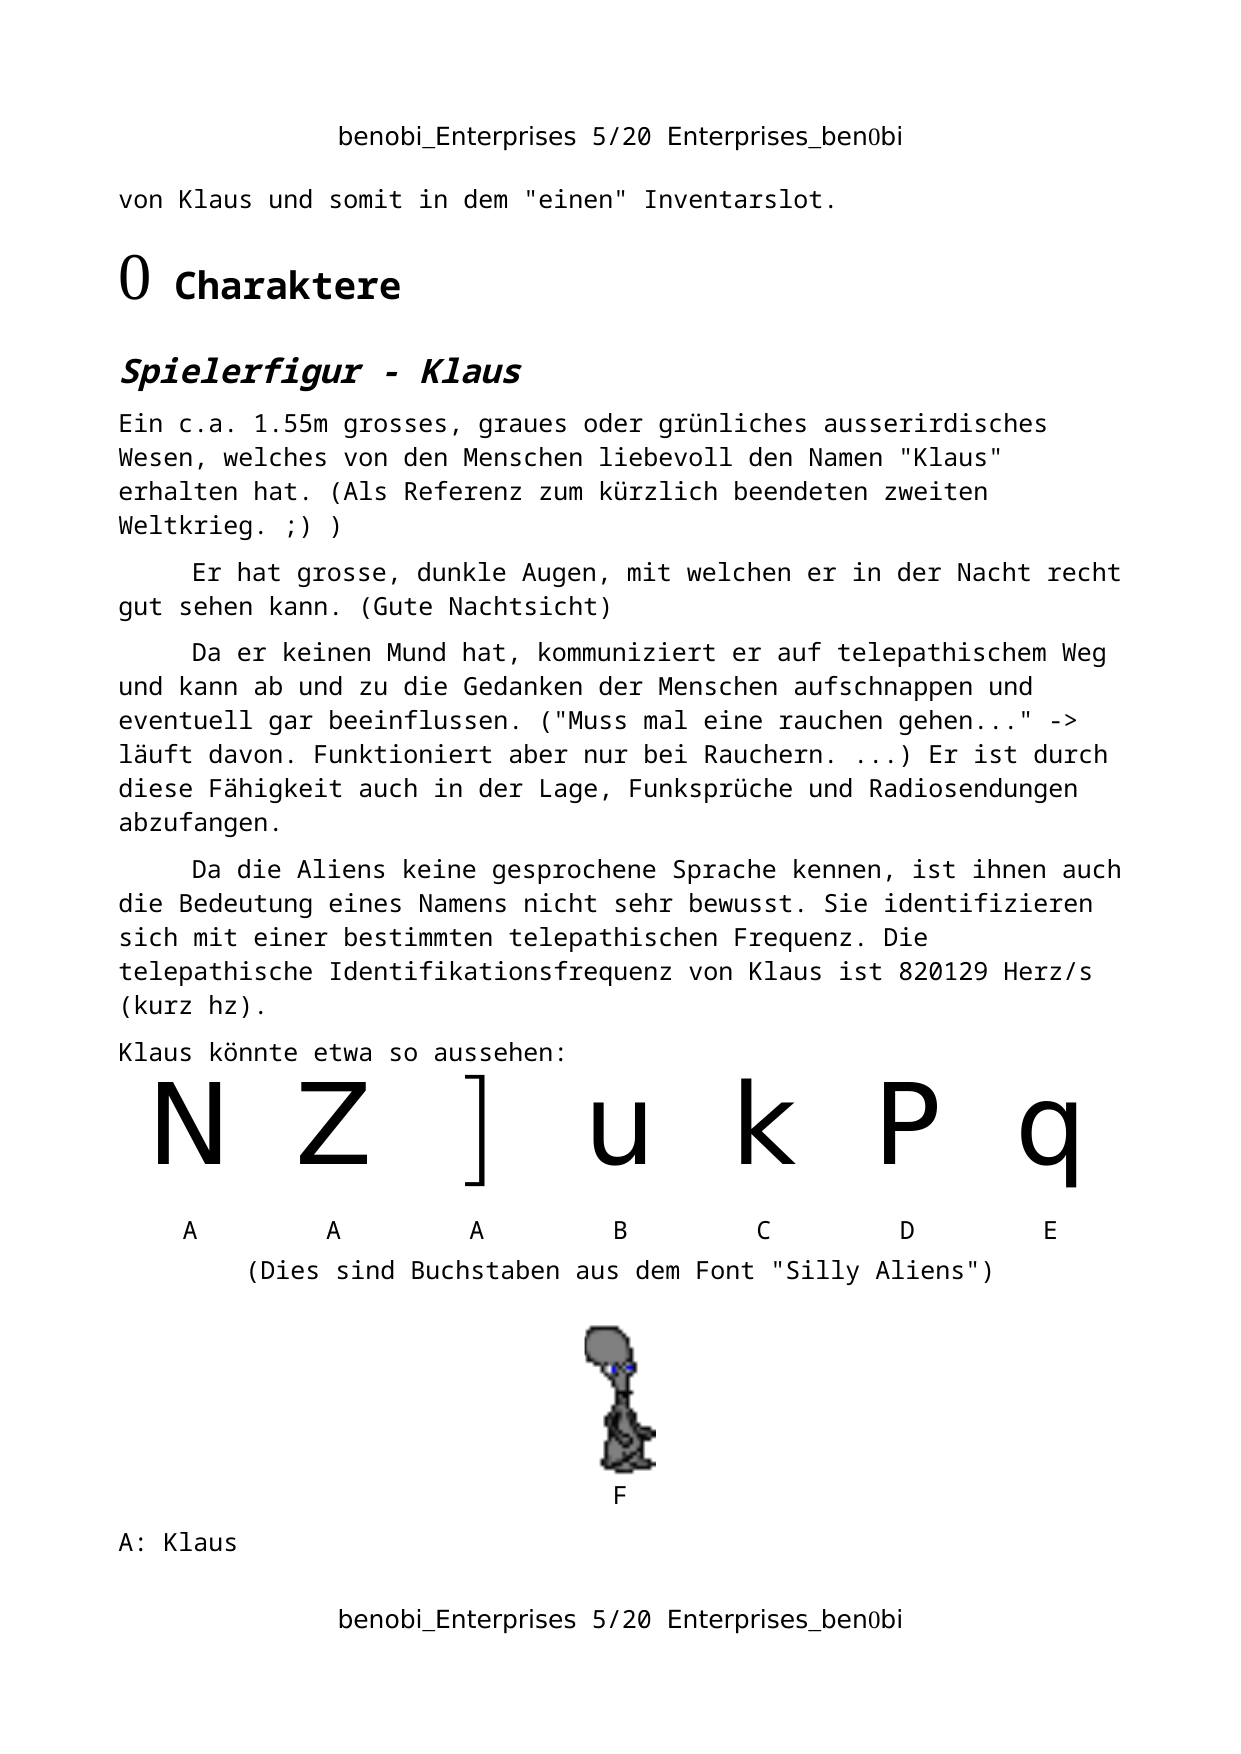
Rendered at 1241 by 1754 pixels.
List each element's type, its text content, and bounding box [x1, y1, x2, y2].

text (Dies sind Buchstaben aus dem Font "Silly Aliens") [118, 1253, 1122, 1287]
table_cell B [548, 1207, 692, 1253]
text Er hat grosse, dunkle Augen, mit welchen er in der Nacht recht gut sehen kann. (Gute Nachtsicht) [118, 554, 1122, 622]
table_header k [692, 1081, 835, 1207]
text F [118, 1478, 1122, 1512]
table_cell A [405, 1207, 548, 1253]
table_header P [835, 1081, 979, 1207]
table_cell A [261, 1207, 405, 1253]
subtitle 0 Charaktere [118, 253, 1122, 314]
table_header N [118, 1081, 261, 1207]
table_cell A [118, 1207, 261, 1253]
text Klaus könnte etwa so aussehen: [118, 1034, 1122, 1068]
table_header u [548, 1081, 692, 1207]
picture [584, 1299, 656, 1478]
text Da die Aliens keine gesprochene Sprache kennen, ist ihnen auch die Bedeutung eines Namens nicht sehr bewusst. Sie identifizieren sich mit einer bestimmten telepathischen Frequenz. Die telepathische Identifikationsfrequenz von Klaus ist 820129 Herz/s (kurz hz). [118, 852, 1122, 1022]
text A: Klaus [118, 1524, 1122, 1558]
subtitle Spielerfigur - Klaus [118, 347, 1122, 393]
table_cell C [692, 1207, 835, 1253]
table_header ] [405, 1081, 548, 1207]
text Da er keinen Mund hat, kommuniziert er auf telepathischem Weg und kann ab und zu die Gedanken der Menschen aufschnappen und eventuell gar beeinflussen. ("Muss mal eine rauchen gehen..." -> läuft davon. Funktioniert aber nur bei Rauchern. ...) Er ist durch diese Fähigkeit auch in der Lage, Funksprüche und Radiosendungen abzufangen. [118, 635, 1122, 839]
table_cell D [835, 1207, 979, 1253]
table_header Z [261, 1081, 405, 1207]
text von Klaus und somit in dem "einen" Inventarslot. [118, 182, 1122, 216]
text Ein c.a. 1.55m grosses, graues oder grünliches ausserirdisches Wesen, welches von den Menschen liebevoll den Namen "Klaus" erhalten hat. (Als Referenz zum kürzlich beendeten zweiten Weltkrieg. ;) ) [118, 405, 1122, 542]
table_header q [979, 1081, 1122, 1207]
table_cell E [979, 1207, 1122, 1253]
